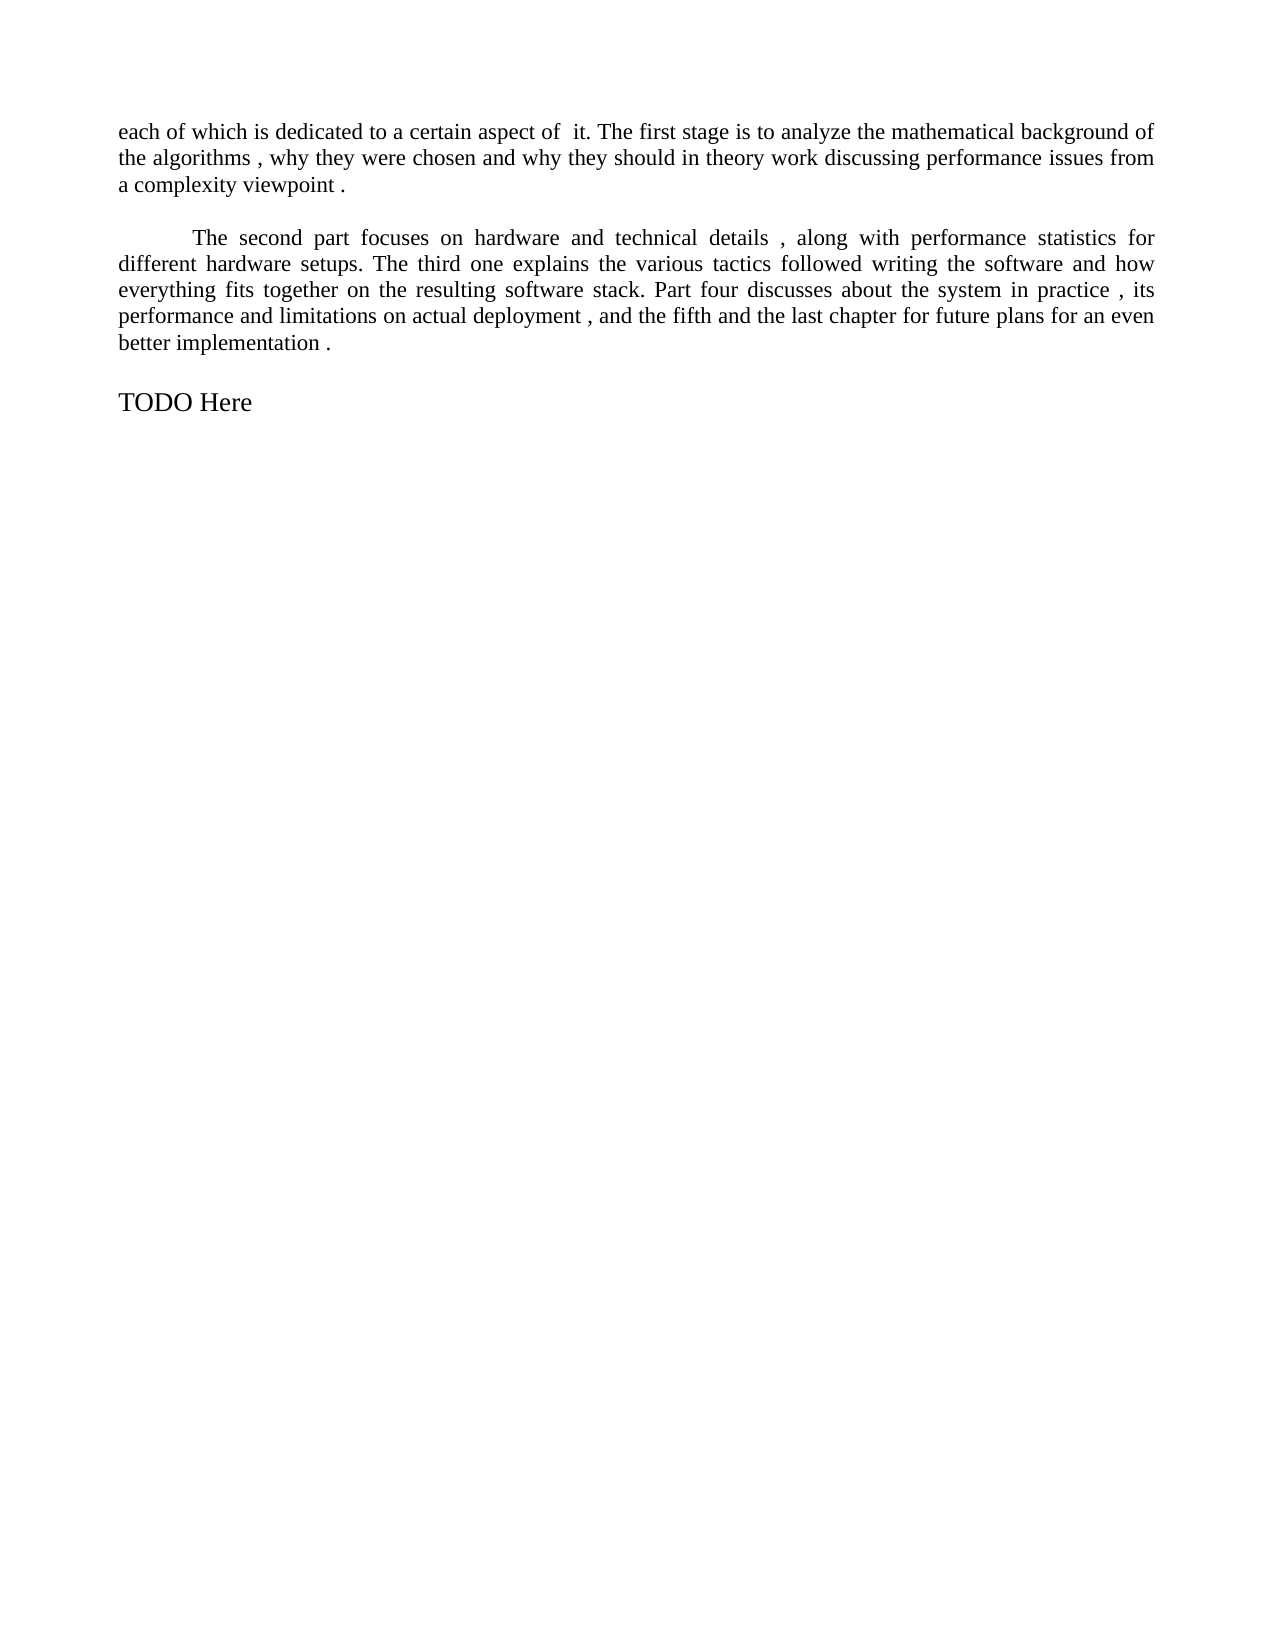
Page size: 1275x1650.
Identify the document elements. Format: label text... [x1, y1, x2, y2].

text each of which is dedicated to a certain aspect of it. The first stage is to analyze the mathematical background of the algorithms , why they were chosen and why they should in theory work discussing performance issues from a complexity viewpoint . [118, 118, 1157, 197]
text TODO Here [118, 386, 1157, 418]
text The second part focuses on hardware and technical details , along with performance statistics for different hardware setups. The third one explains the various tactics followed writing the software and how everything fits together on the resulting software stack. Part four discusses about the system in practice , its performance and limitations on actual deployment , and the fifth and the last chapter for future plans for an even better implementation . [118, 223, 1157, 355]
